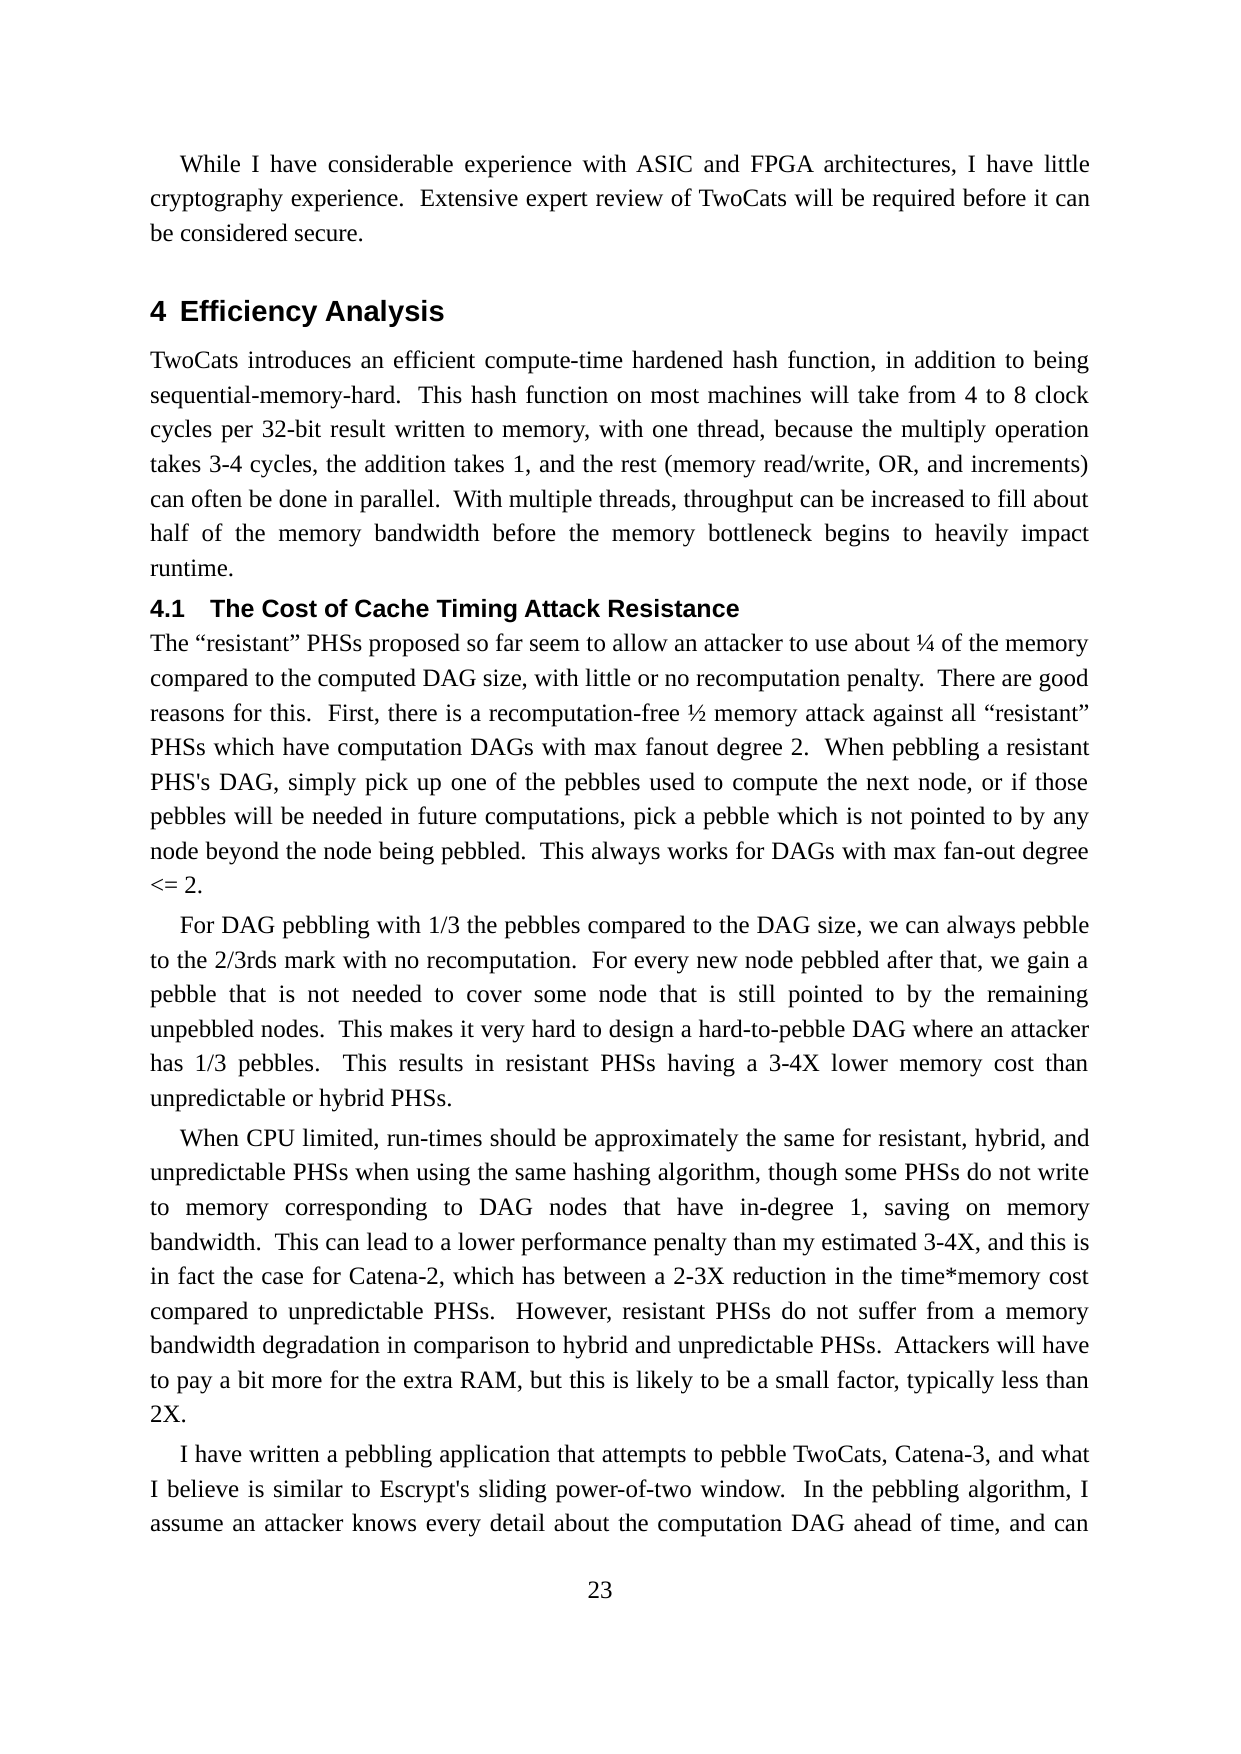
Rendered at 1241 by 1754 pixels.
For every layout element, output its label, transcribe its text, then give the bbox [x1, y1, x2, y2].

subtitle The Cost of Cache Timing Attack Resistance [150, 594, 1091, 623]
text I have written a pebbling application that attempts to pebble TwoCats, Catena-3, and what I believe is similar to Escrypt's sliding power-of-two window. In the pebbling algorithm, I assume an attacker knows every detail about the computation DAG ahead of time, and can [150, 1440, 1091, 1537]
text While I have considerable experience with ASIC and FPGA architectures, I have little cryptography experience. Extensive expert review of TwoCats will be required before it can be considered secure. [150, 150, 1091, 247]
text The “resistant” PHSs proposed so far seem to allow an attacker to use about ¼ of the memory compared to the computed DAG size, with little or no recomputation penalty. There are good reasons for this. First, there is a recomputation-free ½ memory attack against all “resistant” PHSs which have computation DAGs with max fanout degree 2. When pebbling a resistant PHS's DAG, simply pick up one of the pebbles used to compute the next node, or if those pebbles will be needed in future computations, pick a pebble which is not pointed to by any node beyond the node being pebbled. This always works for DAGs with max fan-out degree <= 2. [150, 629, 1091, 899]
text When CPU limited, run-times should be approximately the same for resistant, hybrid, and unpredictable PHSs when using the same hashing algorithm, though some PHSs do not write to memory corresponding to DAG nodes that have in-degree 1, saving on memory bandwidth. This can lead to a lower performance penalty than my estimated 3-4X, and this is in fact the case for Catena-2, which has between a 2-3X reduction in the time*memory cost compared to unpredictable PHSs. However, resistant PHSs do not suffer from a memory bandwidth degradation in comparison to hybrid and unpredictable PHSs. Attackers will have to pay a bit more for the extra RAM, but this is likely to be a small factor, typically less than 2X. [150, 1124, 1091, 1428]
subtitle Efficiency Analysis [150, 295, 1091, 328]
text TwoCats introduces an efficient compute-time hardened hash function, in addition to being sequential-memory-hard. This hash function on most machines will take from 4 to 8 clock cycles per 32-bit result written to memory, with one thread, because the multiply operation takes 3-4 cycles, the addition takes 1, and the rest (memory read/write, OR, and increments) can often be done in parallel. With multiple threads, throughput can be increased to fill about half of the memory bandwidth before the memory bottleneck begins to heavily impact runtime. [150, 346, 1091, 582]
text For DAG pebbling with 1/3 the pebbles compared to the DAG size, we can always pebble to the 2/3rds mark with no recomputation. For every new node pebbled after that, we gain a pebble that is not needed to cover some node that is still pointed to by the remaining unpebbled nodes. This makes it very hard to design a hard-to-pebble DAG where an attacker has 1/3 pebbles. This results in resistant PHSs having a 3-4X lower memory cost than unpredictable or hybrid PHSs. [150, 911, 1091, 1112]
